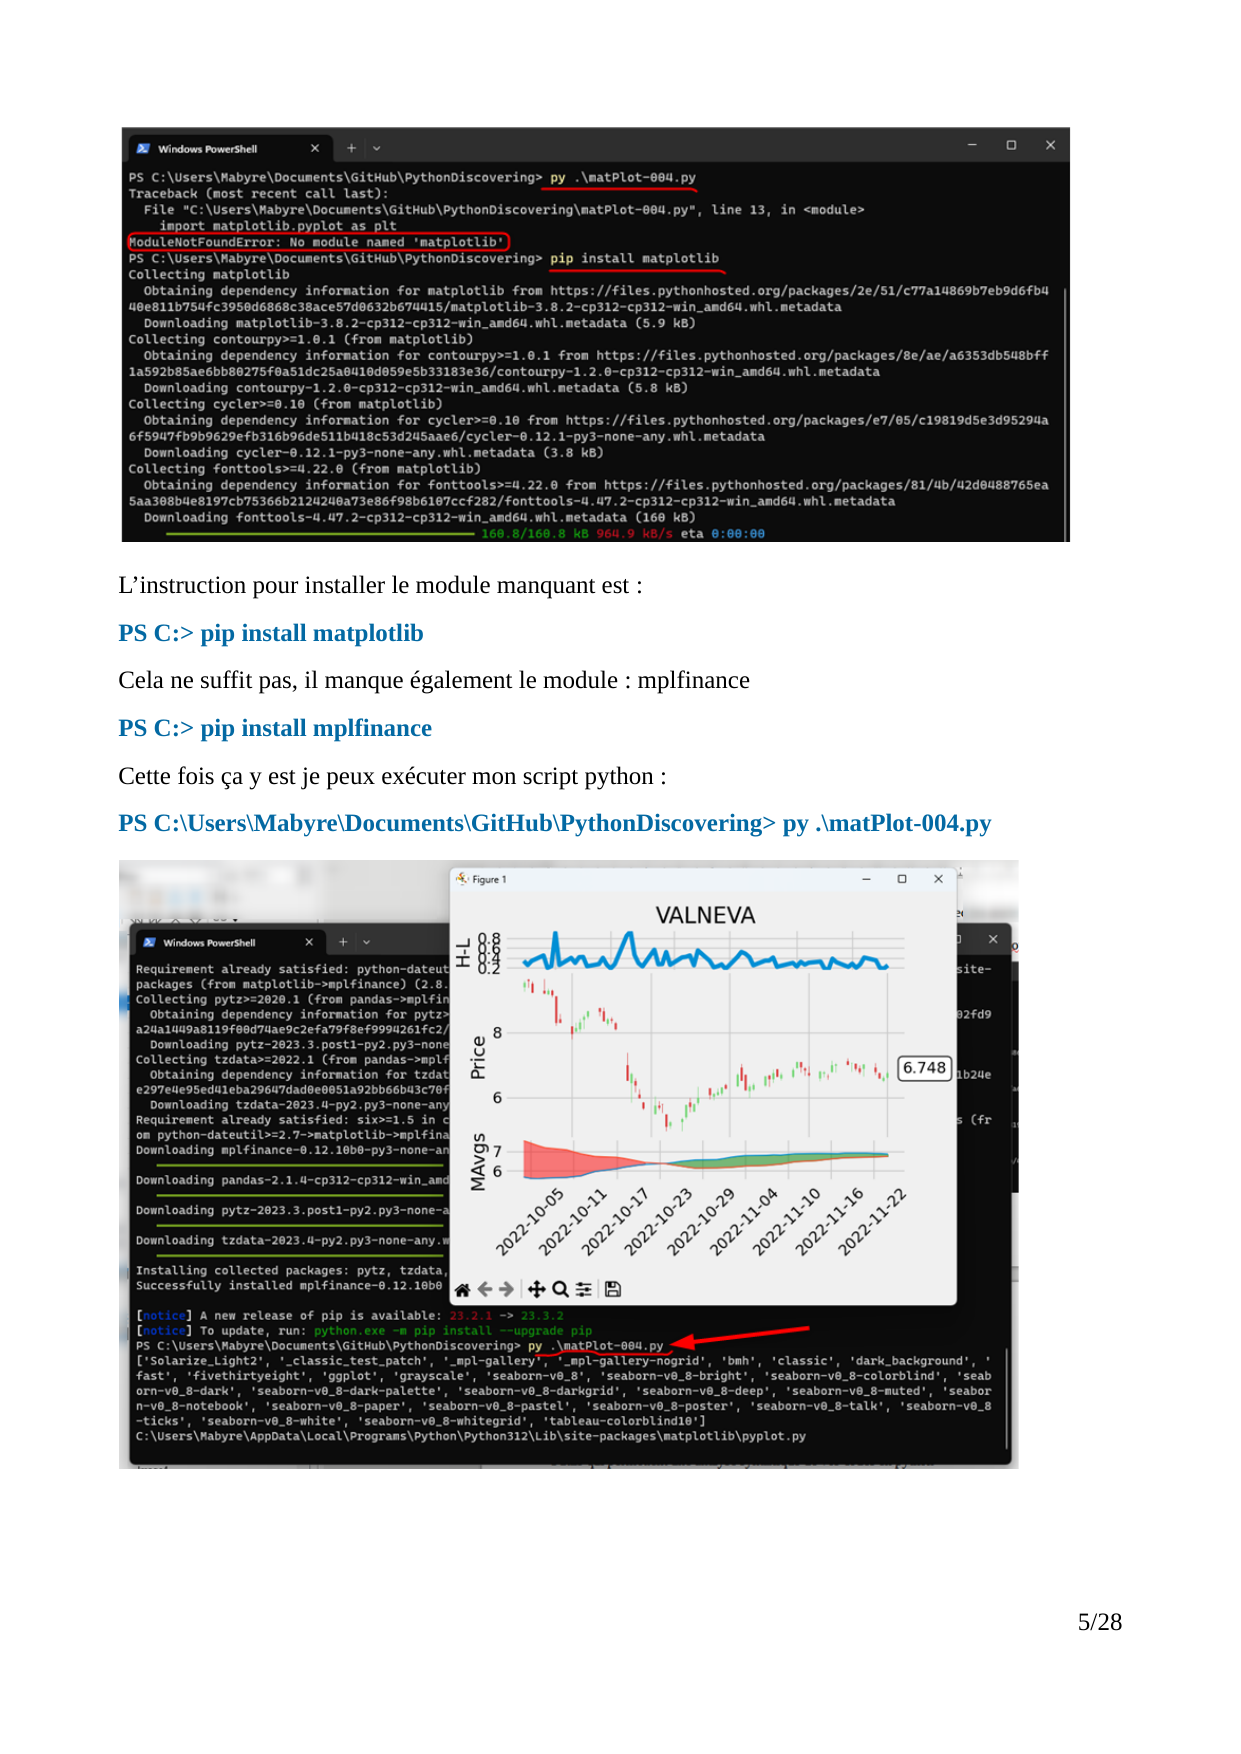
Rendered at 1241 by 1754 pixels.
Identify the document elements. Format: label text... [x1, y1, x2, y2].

text PS C:> pip install matplotlib [118, 618, 1122, 647]
text L’instruction pour installer le module manquant est : [118, 570, 1122, 599]
text PS C:\Users\Mabyre\Documents\GitHub\PythonDiscovering> py .\matPlot-004.py [118, 808, 1122, 837]
text Cela ne suffit pas, il manque également le module : mplfinance [118, 666, 1122, 694]
text PS C:> pip install mplfinance [118, 713, 1122, 742]
picture [119, 860, 1019, 1469]
picture [121, 127, 1071, 542]
text Cette fois ça y est je peux exécuter mon script python : [118, 761, 1122, 789]
